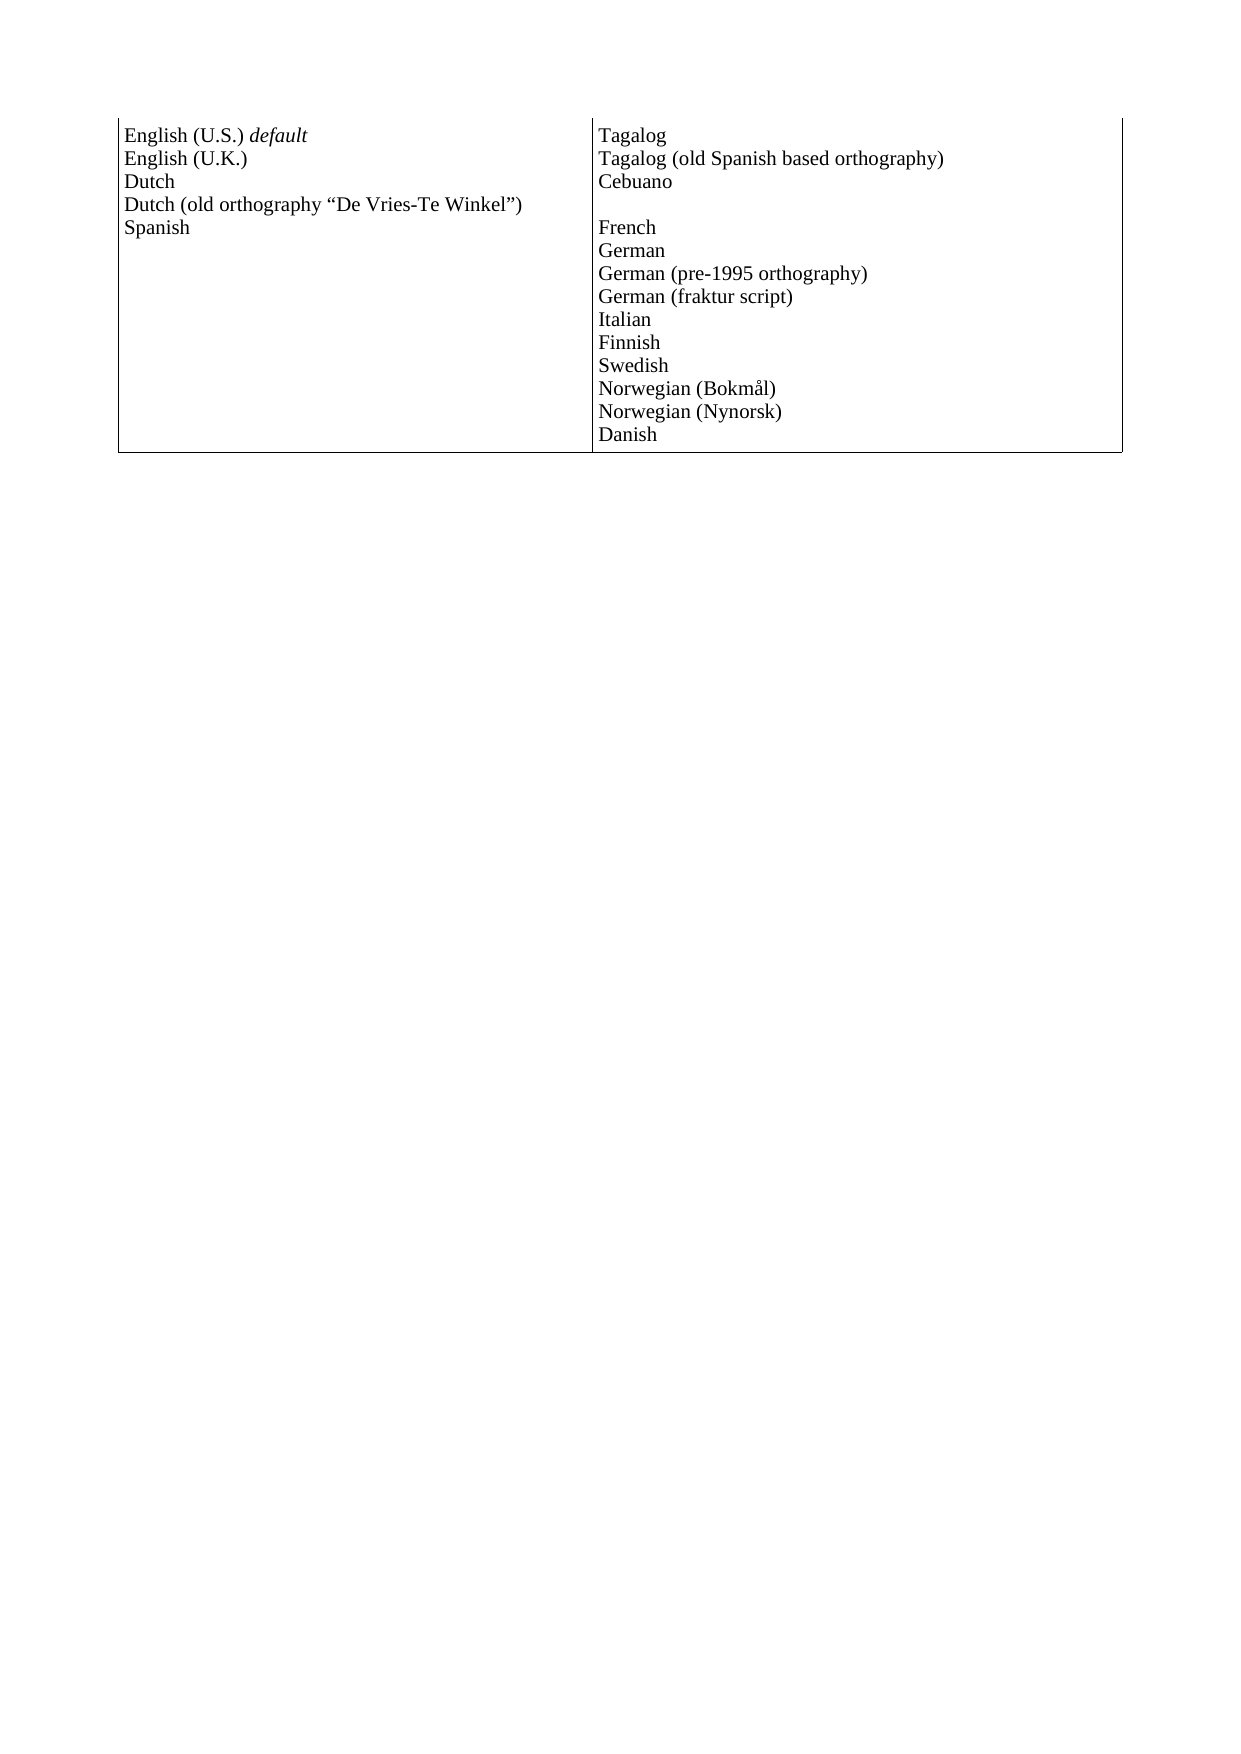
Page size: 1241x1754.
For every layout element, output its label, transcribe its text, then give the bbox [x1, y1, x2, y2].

table_cell English (U.S.) default English (U.K.) Dutch Dutch (old orthography “De Vries-Te Winkel”) Spanish [119, 118, 592, 452]
table_cell Tagalog Tagalog (old Spanish based orthography) Cebuano French German German (pre-1995 orthography) German (fraktur script) Italian Finnish Swedish Norwegian (Bokmål) Norwegian (Nynorsk) Danish [593, 118, 1122, 452]
